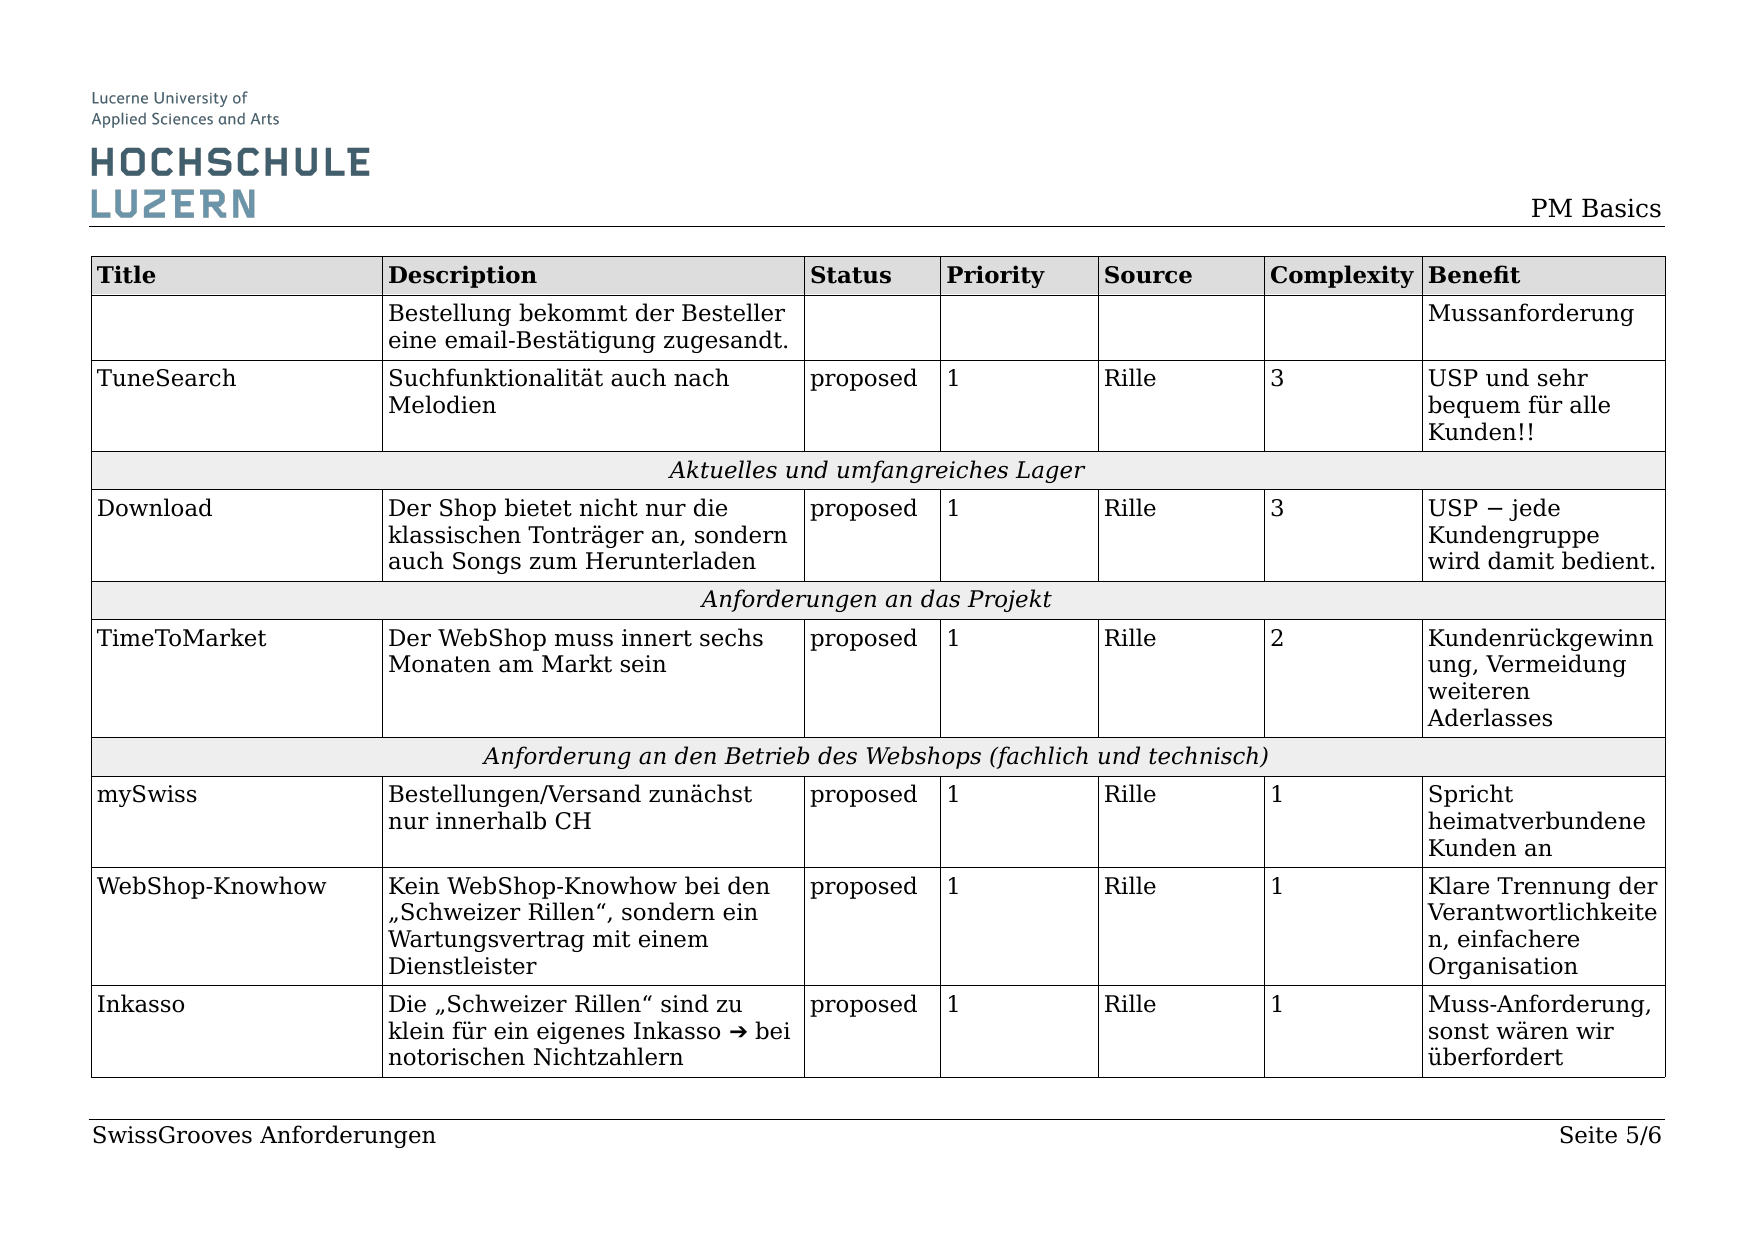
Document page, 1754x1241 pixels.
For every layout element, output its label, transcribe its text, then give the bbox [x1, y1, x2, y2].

table_cell 1 [941, 361, 1098, 451]
table_cell USP und sehr bequem für alle Kunden!! [1423, 361, 1665, 451]
picture [91, 91, 370, 218]
table_cell Muss-Anforderung, sonst wären wir überfordert [1423, 986, 1665, 1077]
table_cell Anforderungen an das Projekt [92, 582, 1665, 619]
table_header Title [92, 257, 382, 294]
table_header Source [1099, 257, 1264, 294]
table_cell [1099, 296, 1264, 359]
table_cell Spricht heimatverbundene Kunden an [1423, 777, 1665, 867]
table_cell 2 [1265, 620, 1422, 737]
table_cell 1 [941, 986, 1098, 1077]
table_cell Rille [1099, 868, 1264, 985]
table_cell 1 [1265, 777, 1422, 867]
table_cell Mussanforderung [1423, 296, 1665, 359]
table_header Description [383, 257, 804, 294]
table_cell Bestellung bekommt der Besteller eine email-Bestätigung zugesandt. [383, 296, 804, 359]
table_cell 1 [1265, 986, 1422, 1077]
table_cell Rille [1099, 490, 1264, 581]
table_cell Suchfunktionalität auch nach Melodien [383, 361, 804, 451]
table_cell Der WebShop muss innert sechs Monaten am Markt sein [383, 620, 804, 737]
table_cell proposed [805, 490, 940, 581]
table_cell proposed [805, 777, 940, 867]
table_cell 1 [941, 490, 1098, 581]
table_cell Die „Schweizer Rillen“ sind zu klein für ein eigenes Inkasso ➔ bei notorischen Nichtzahlern [383, 986, 804, 1077]
table_cell [1265, 296, 1422, 359]
table_cell USP − jede Kundengruppe wird damit bedient. [1423, 490, 1665, 581]
table_header Benefit [1423, 257, 1665, 294]
table_cell 3 [1265, 490, 1422, 581]
table_cell proposed [805, 620, 940, 737]
table_cell Rille [1099, 620, 1264, 737]
table_cell proposed [805, 361, 940, 451]
table_cell proposed [805, 868, 940, 985]
table_cell TimeToMarket [92, 620, 382, 737]
table_cell [92, 296, 382, 359]
table_cell Rille [1099, 986, 1264, 1077]
table_cell [805, 296, 940, 359]
table_cell Klare Trennung der Verantwortlichkeiten, einfachere Organisation [1423, 868, 1665, 985]
table_cell Kein WebShop-Knowhow bei den „Schweizer Rillen“, sondern ein Wartungsvertrag mit einem Dienstleister [383, 868, 804, 985]
table_header Priority [941, 257, 1098, 294]
table_cell [941, 296, 1098, 359]
table_cell Inkasso [92, 986, 382, 1077]
table_cell 3 [1265, 361, 1422, 451]
table_cell 1 [1265, 868, 1422, 985]
table_cell Rille [1099, 361, 1264, 451]
table_cell Bestellungen/Versand zunächst nur innerhalb CH [383, 777, 804, 867]
table_cell Download [92, 490, 382, 581]
table_cell Anforderung an den Betrieb des Webshops (fachlich und technisch) [92, 738, 1665, 776]
table_cell 1 [941, 620, 1098, 737]
table_cell Aktuelles und umfangreiches Lager [92, 452, 1665, 489]
table_cell TuneSearch [92, 361, 382, 451]
table_cell 1 [941, 777, 1098, 867]
table_cell mySwiss [92, 777, 382, 867]
table_cell Rille [1099, 777, 1264, 867]
table_cell 1 [941, 868, 1098, 985]
table_cell WebShop-Knowhow [92, 868, 382, 985]
table_header Status [805, 257, 940, 294]
table_cell proposed [805, 986, 940, 1077]
table_cell Der Shop bietet nicht nur die klassischen Tonträger an, sondern auch Songs zum Herunterladen [383, 490, 804, 581]
table_header Complexity [1265, 257, 1422, 294]
table_cell Kundenrückgewinnung, Vermeidung weiteren Aderlasses [1423, 620, 1665, 737]
